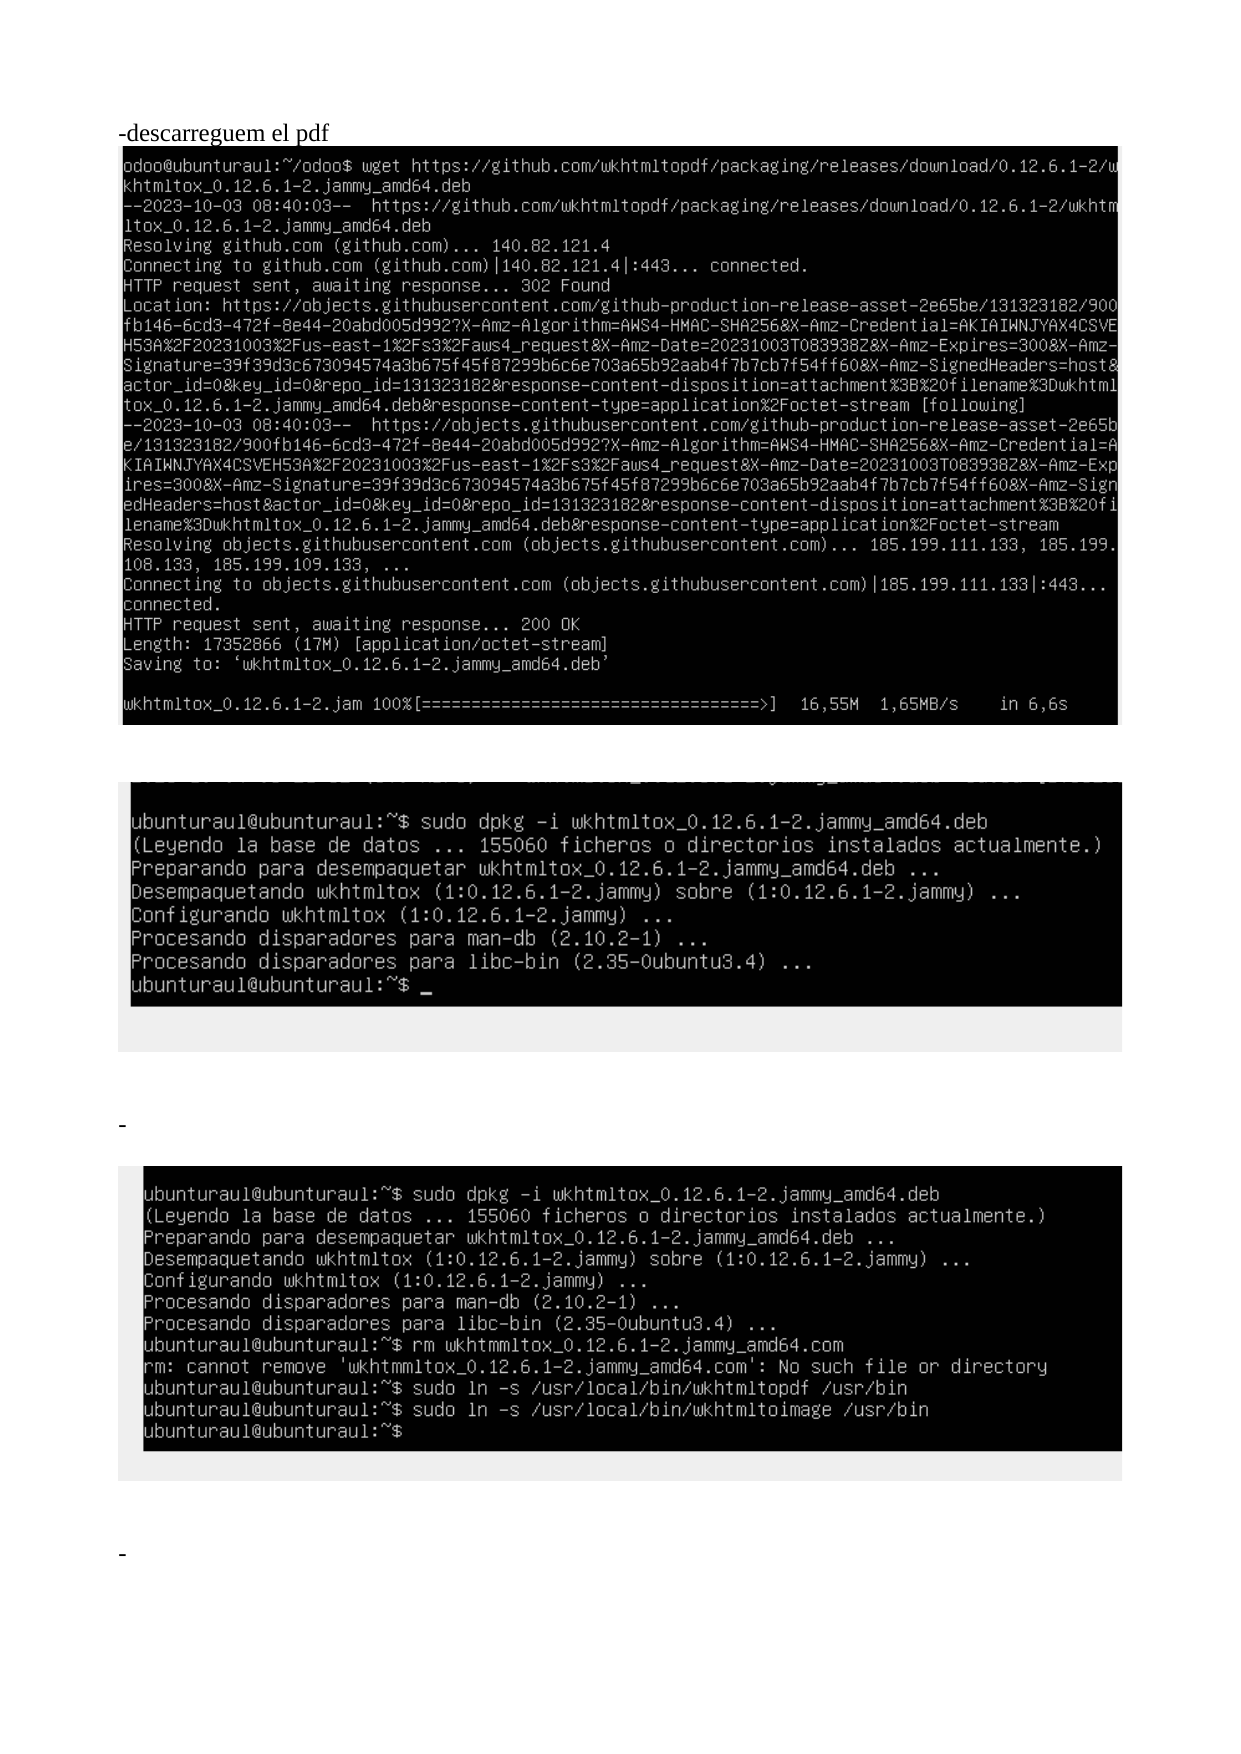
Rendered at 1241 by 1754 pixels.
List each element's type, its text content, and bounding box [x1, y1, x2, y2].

text - [118, 1109, 1122, 1137]
text -descarreguem el pdf [118, 118, 1122, 146]
picture [118, 782, 1123, 1052]
picture [118, 146, 1123, 725]
picture [118, 1166, 1123, 1481]
text - [118, 1538, 1122, 1567]
